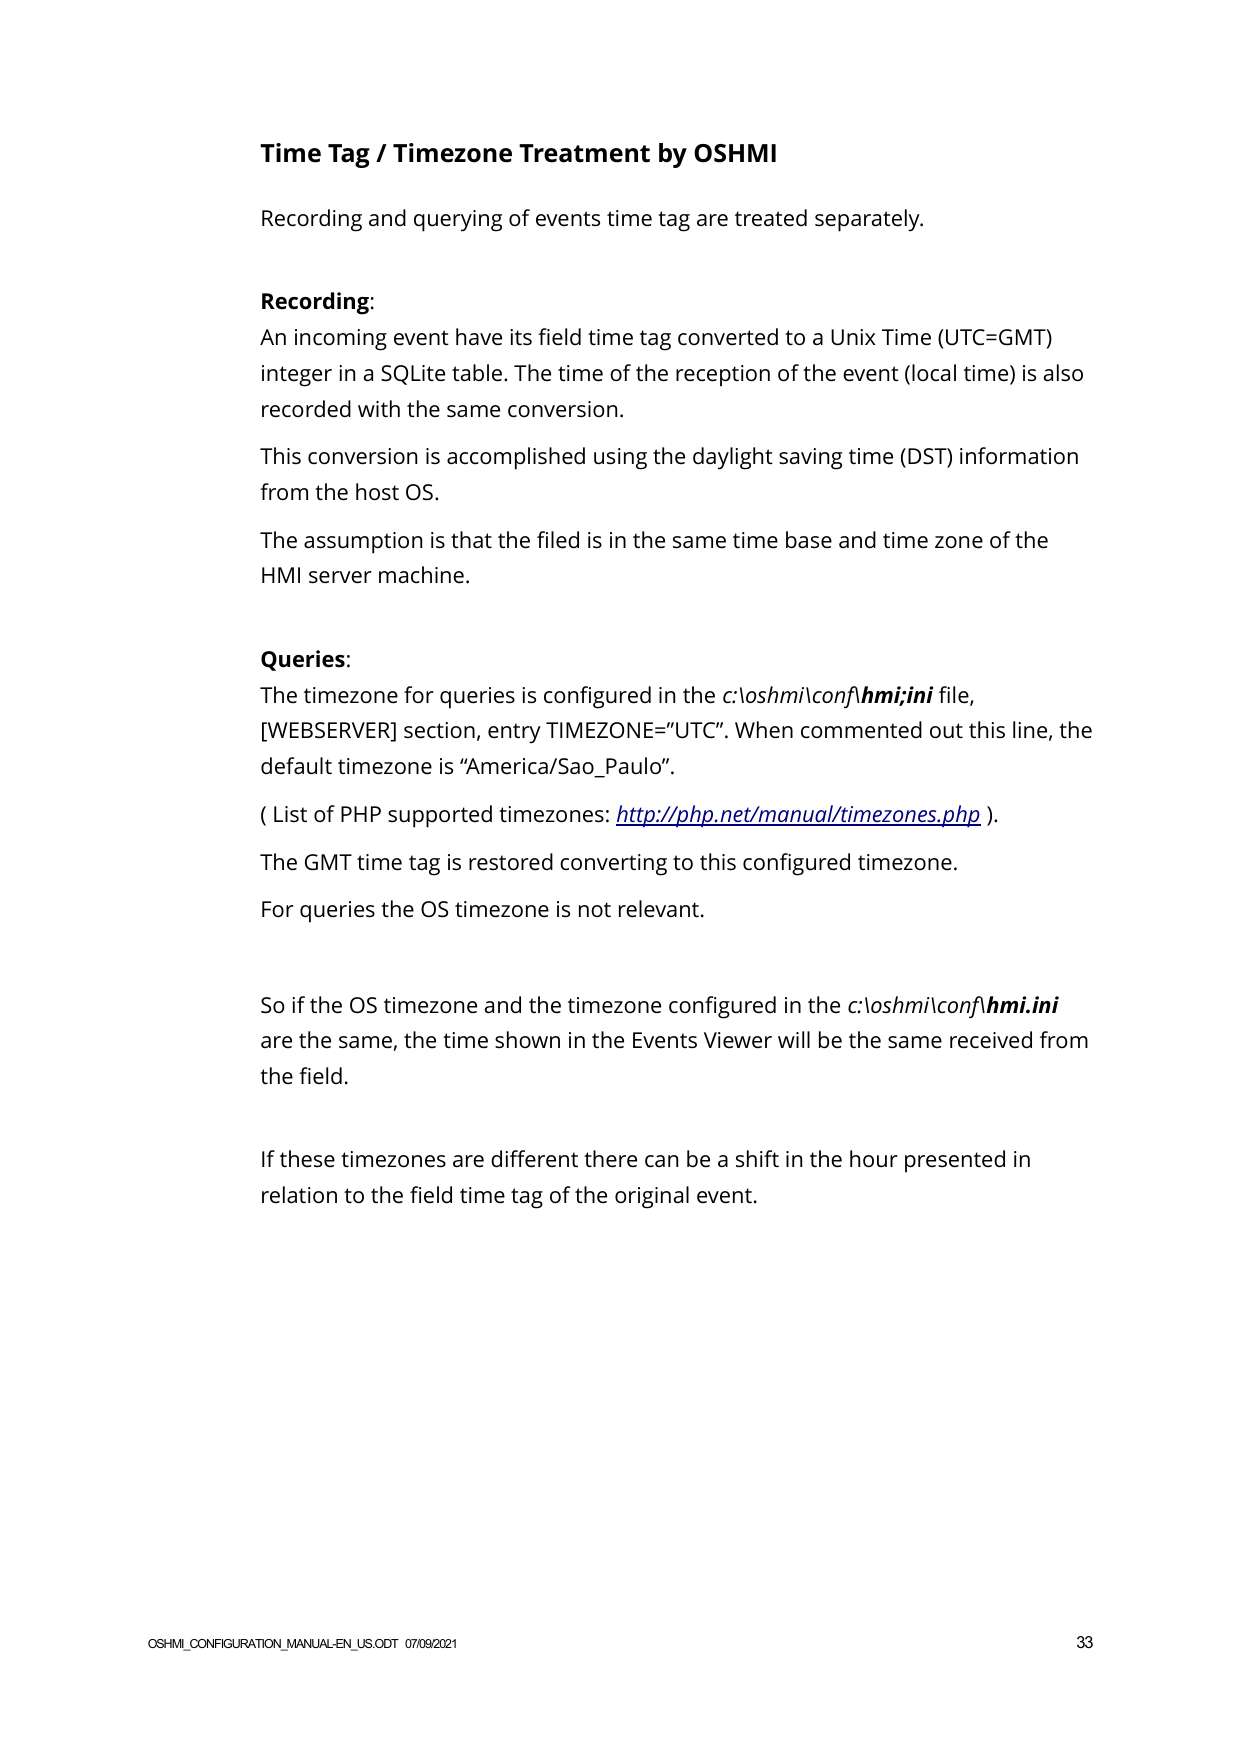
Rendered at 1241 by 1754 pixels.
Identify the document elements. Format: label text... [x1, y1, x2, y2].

text ( List of PHP supported timezones: http://php.net/manual/timezones.php ). [260, 799, 1093, 828]
text For queries the OS timezone is not relevant. [260, 894, 1093, 924]
text Recording and querying of events time tag are treated separately. [260, 203, 1093, 233]
text The assumption is that the filed is in the same time base and time zone of the HMI server machine. [260, 525, 1093, 590]
subtitle Time Tag / Timezone Treatment by OSHMI [260, 136, 1093, 170]
text Recording: An incoming event have its field time tag converted to a Unix Time (UTC=GMT) integer in a SQLite table. The time of the reception of the event (local time) is also recorded with the same conversion. [260, 251, 1093, 423]
text The GMT time tag is restored converting to this configured timezone. [260, 846, 1093, 876]
text So if the OS timezone and the timezone configured in the c:\oshmi\conf\hmi.ini are the same, the time shown in the Events Viewer will be the same received from the field. [260, 989, 1093, 1127]
text If these timezones are different there can be a shift in the hour presented in relation to the field time tag of the original event. [260, 1144, 1093, 1210]
text Queries: The timezone for queries is configured in the c:\oshmi\conf\hmi;ini file, [WEBSERVER] section, entry TIMEZONE=”UTC”. When commented out this line, the default timezone is “America/Sao_Paulo”. [260, 608, 1093, 781]
text This conversion is accomplished using the daylight saving time (DST) information from the host OS. [260, 441, 1093, 507]
